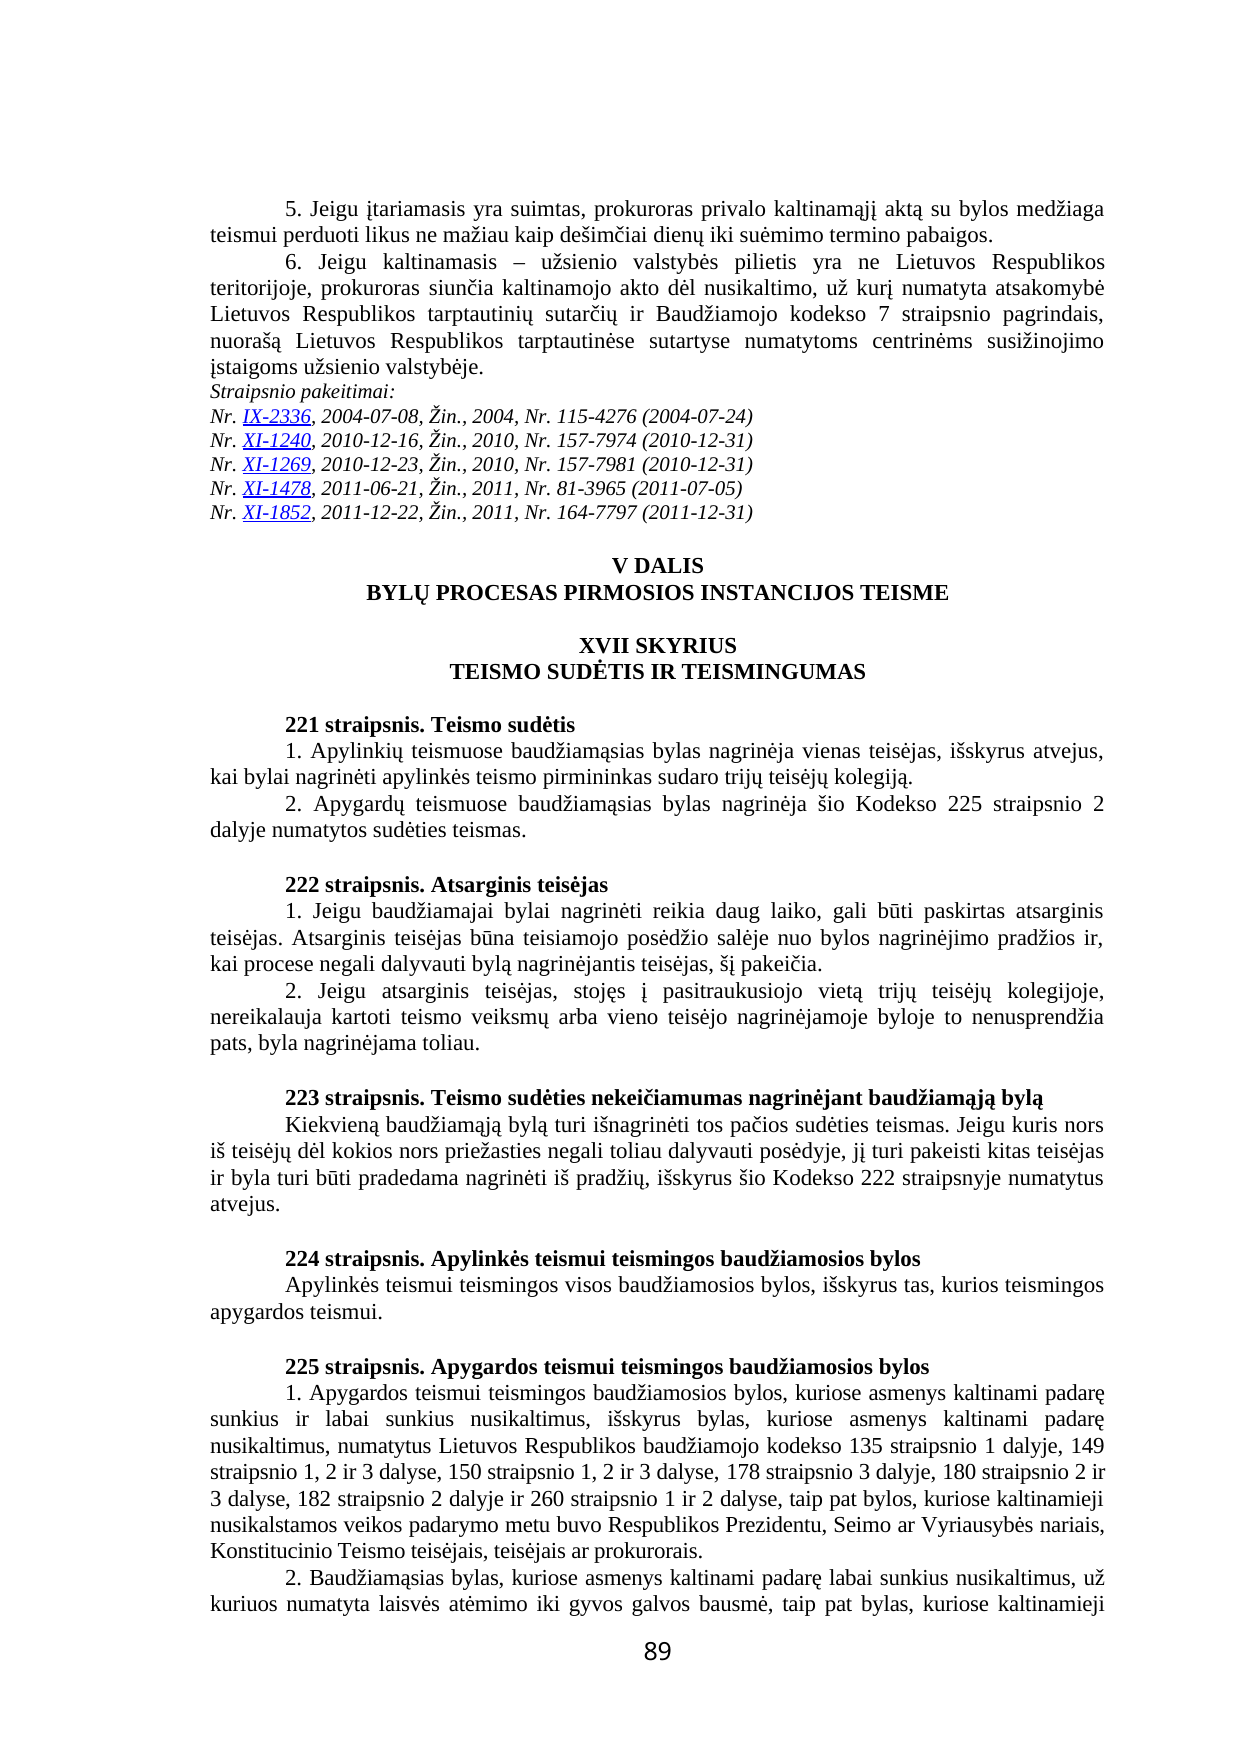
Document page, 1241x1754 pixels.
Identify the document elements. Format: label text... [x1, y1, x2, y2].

text 222 straipsnis. Atsarginis teisėjas [210, 871, 1106, 898]
text 223 straipsnis. Teismo sudėties nekeičiamumas nagrinėjant baudžiamąją bylą [285, 1084, 1106, 1111]
text 1. Apygardos teismui teismingos baudžiamosios bylos, kuriose asmenys kaltinami padarę sunkius ir labai sunkius nusikaltimus, išskyrus bylas, kuriose asmenys kaltinami padarę nusikaltimus, numatytus Lietuvos Respublikos baudžiamojo kodekso 135 straipsnio 1 dalyje, 149 straipsnio 1, 2 ir 3 dalyse, 150 straipsnio 1, 2 ir 3 dalyse, 178 straipsnio 3 dalyje, 180 straipsnio 2 ir 3 dalyse, 182 straipsnio 2 dalyje ir 260 straipsnio 1 ir 2 dalyse, taip pat bylos, kuriose kaltinamieji nusikalstamos veikos padarymo metu buvo Respublikos Prezidentu, Seimo ar Vyriausybės nariais, Konstitucinio Teismo teisėjais, teisėjais ar prokurorais. [210, 1379, 1106, 1564]
text 221 straipsnis. Teismo sudėtis [210, 711, 1106, 737]
text 2. Baudžiamąsias bylas, kuriose asmenys kaltinami padarę labai sunkius nusikaltimus, už kuriuos numatyta laisvės atėmimo iki gyvos galvos bausmė, taip pat bylas, kuriose kaltinamieji [210, 1564, 1106, 1616]
text Nr. XI-1478, 2011-06-21, Žin., 2011, Nr. 81-3965 (2011-07-05) [210, 476, 1106, 500]
text 5. Jeigu įtariamasis yra suimtas, prokuroras privalo kaltinamąjį aktą su bylos medžiaga teismui perduoti likus ne mažiau kaip dešimčiai dienų iki suėmimo termino pabaigos. [210, 195, 1106, 248]
text 225 straipsnis. Apygardos teismui teismingos baudžiamosios bylos [210, 1353, 1106, 1379]
text 224 straipsnis. Apylinkės teismui teismingos baudžiamosios bylos [210, 1245, 1106, 1271]
text Nr. XI-1269, 2010-12-23, Žin., 2010, Nr. 157-7981 (2010-12-31) [210, 452, 1106, 476]
text Teismo sudėtis ir teismingumas [210, 658, 1106, 684]
text Nr. XI-1240, 2010-12-16, Žin., 2010, Nr. 157-7974 (2010-12-31) [210, 428, 1106, 452]
text Straipsnio pakeitimai: [210, 379, 1106, 403]
text 2. Apygardų teismuose baudžiamąsias bylas nagrinėja šio Kodekso 225 straipsnio 2 dalyje numatytos sudėties teismas. [210, 790, 1106, 842]
text Apylinkės teismui teismingos visos baudžiamosios bylos, išskyrus tas, kurios teismingos apygardos teismui. [210, 1271, 1106, 1324]
text 1. Jeigu baudžiamajai bylai nagrinėti reikia daug laiko, gali būti paskirtas atsarginis teisėjas. Atsarginis teisėjas būna teisiamojo posėdžio salėje nuo bylos nagrinėjimo pradžios ir, kai procese negali dalyvauti bylą nagrinėjantis teisėjas, šį pakeičia. [210, 898, 1106, 977]
text 1. Apylinkių teismuose baudžiamąsias bylas nagrinėja vienas teisėjas, išskyrus atvejus, kai bylai nagrinėti apylinkės teismo pirmininkas sudaro trijų teisėjų kolegiją. [210, 737, 1106, 790]
text Nr. IX-2336, 2004-07-08, Žin., 2004, Nr. 115-4276 (2004-07-24) [210, 403, 1106, 428]
text 2. Jeigu atsarginis teisėjas, stojęs į pasitraukusiojo vietą trijų teisėjų kolegijoje, nereikalauja kartoti teismo veiksmų arba vieno teisėjo nagrinėjamoje byloje to nenusprendžia pats, byla nagrinėjama toliau. [210, 977, 1106, 1056]
text V dalis [210, 553, 1106, 579]
text Kiekvieną baudžiamąją bylą turi išnagrinėti tos pačios sudėties teismas. Jeigu kuris nors iš teisėjų dėl kokios nors priežasties negali toliau dalyvauti posėdyje, jį turi pakeisti kitas teisėjas ir byla turi būti pradedama nagrinėti iš pradžių, išskyrus šio Kodekso 222 straipsnyje numatytus atvejus. [210, 1111, 1106, 1216]
text Bylų procesas pirmosios instancijos teisme [210, 579, 1106, 605]
text XVII skyrius [210, 632, 1106, 658]
text 6. Jeigu kaltinamasis – užsienio valstybės pilietis yra ne Lietuvos Respublikos teritorijoje, prokuroras siunčia kaltinamojo akto dėl nusikaltimo, už kurį numatyta atsakomybė Lietuvos Respublikos tarptautinių sutarčių ir Baudžiamojo kodekso 7 straipsnio pagrindais, nuorašą Lietuvos Respublikos tarptautinėse sutartyse numatytoms centrinėms susižinojimo įstaigoms užsienio valstybėje. [210, 248, 1106, 379]
text Nr. XI-1852, 2011-12-22, Žin., 2011, Nr. 164-7797 (2011-12-31) [210, 500, 1106, 524]
